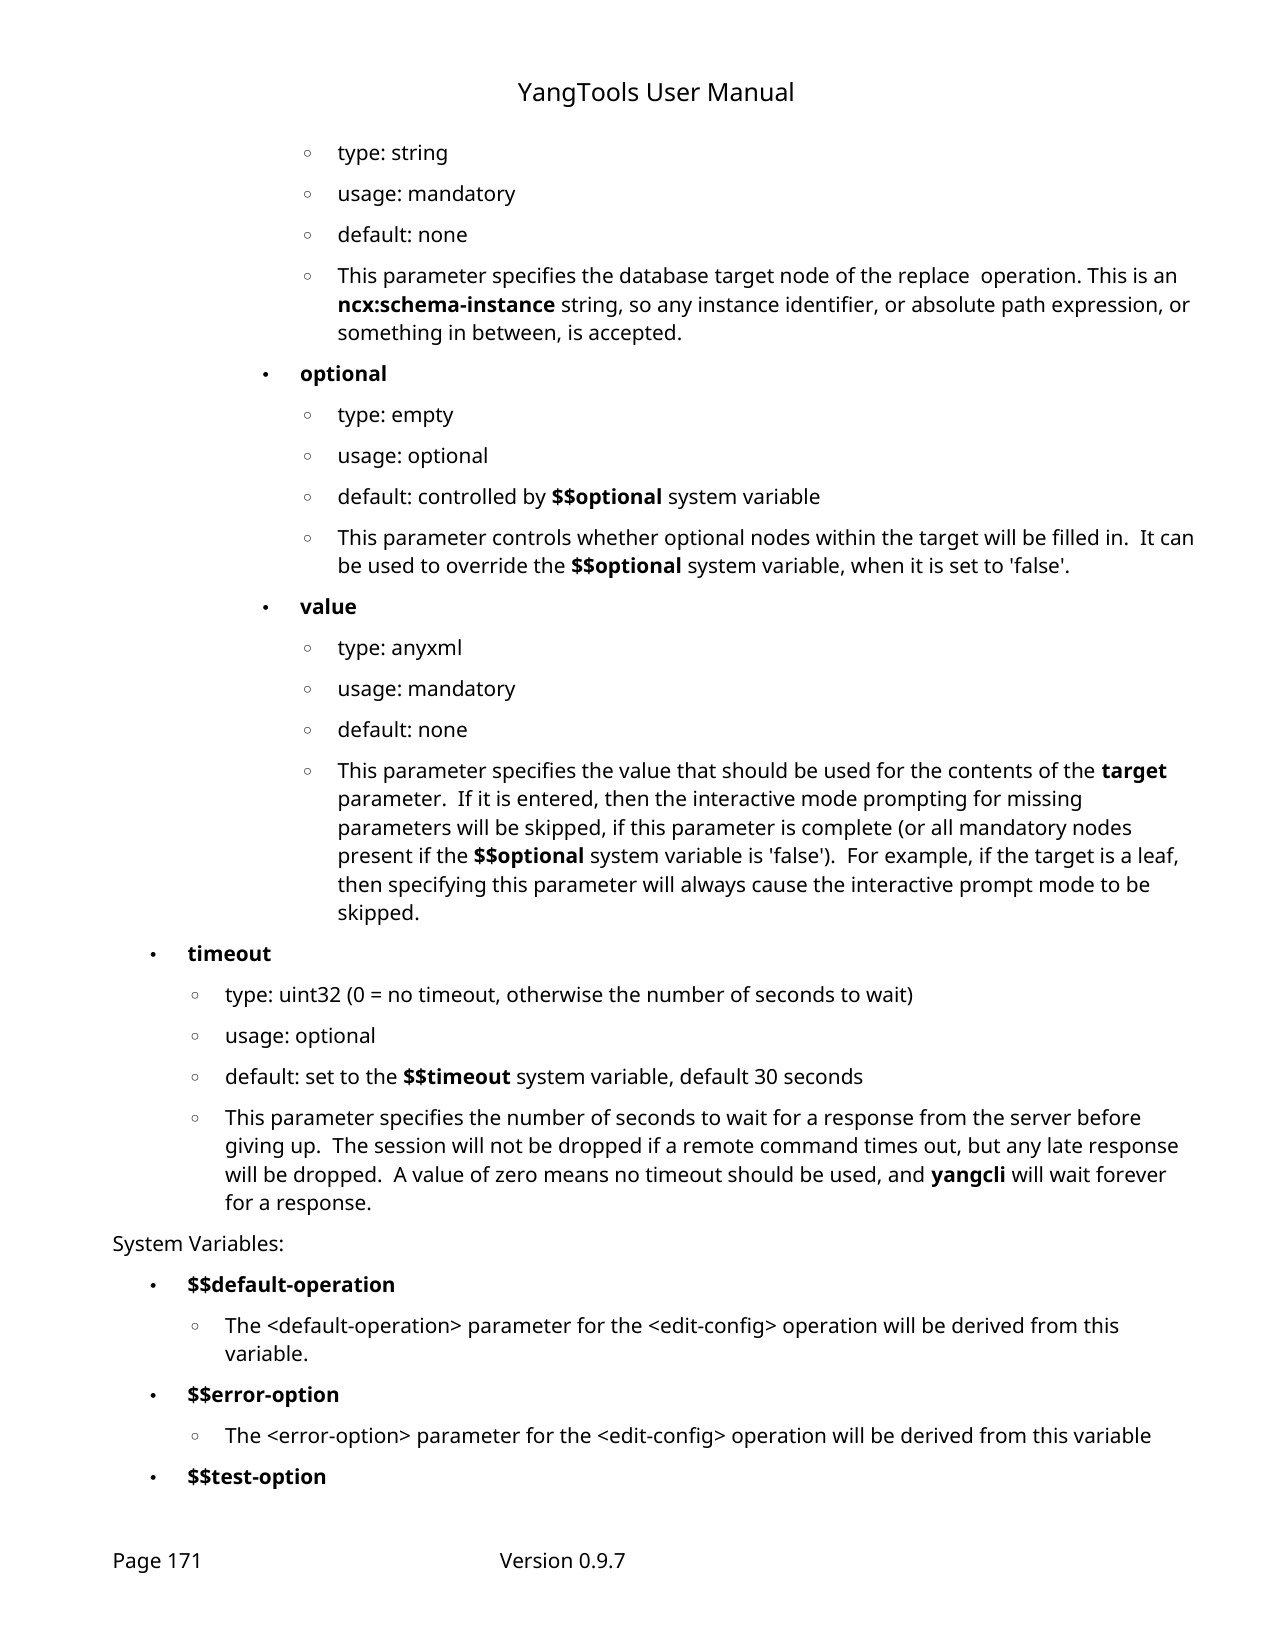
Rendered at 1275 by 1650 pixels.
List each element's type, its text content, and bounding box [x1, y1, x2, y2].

list This parameter specifies the value that should be used for the contents of the target parameter. If it is entered, then the interactive mode prompting for missing parameters will be skipped, if this parameter is complete (or all mandatory nodes present if the $$optional system variable is 'false'). For example, if the target is a leaf, then specifying this parameter will always cause the interactive prompt mode to be skipped. [300, 756, 1200, 927]
list type: anyxml [300, 633, 1200, 662]
list type: uint32 (0 = no timeout, otherwise the number of seconds to wait) [187, 980, 1200, 1008]
text System Variables: [112, 1229, 1200, 1258]
list This parameter specifies the number of seconds to wait for a response from the server before giving up. The session will not be dropped if a remote command times out, but any late response will be dropped. A value of zero means no timeout should be used, and yangcli will wait forever for a response. [187, 1103, 1200, 1217]
list usage: mandatory [300, 674, 1200, 703]
list default: set to the $$timeout system variable, default 30 seconds [187, 1062, 1200, 1090]
list optional [262, 359, 1200, 388]
list $$error-option [150, 1380, 1200, 1409]
list timeout [150, 939, 1200, 968]
list default: controlled by $$optional system variable [300, 482, 1200, 510]
list value [262, 592, 1200, 621]
list type: string [300, 138, 1200, 167]
list usage: optional [187, 1021, 1200, 1049]
list usage: optional [300, 441, 1200, 469]
list This parameter controls whether optional nodes within the target will be filled in. It can be used to override the $$optional system variable, when it is set to 'false'. [300, 523, 1200, 580]
list default: none [300, 715, 1200, 743]
list The <default-operation> parameter for the <edit-config> operation will be derived from this variable. [187, 1311, 1200, 1368]
list type: empty [300, 400, 1200, 428]
list default: none [300, 220, 1200, 249]
list The <error-option> parameter for the <edit-config> operation will be derived from this variable [187, 1421, 1200, 1450]
list $$default-operation [150, 1270, 1200, 1298]
list $$test-option [150, 1462, 1200, 1491]
list This parameter specifies the database target node of the replace operation. This is an ncx:schema-instance string, so any instance identifier, or absolute path expression, or something in between, is accepted. [300, 261, 1200, 347]
list usage: mandatory [300, 179, 1200, 208]
